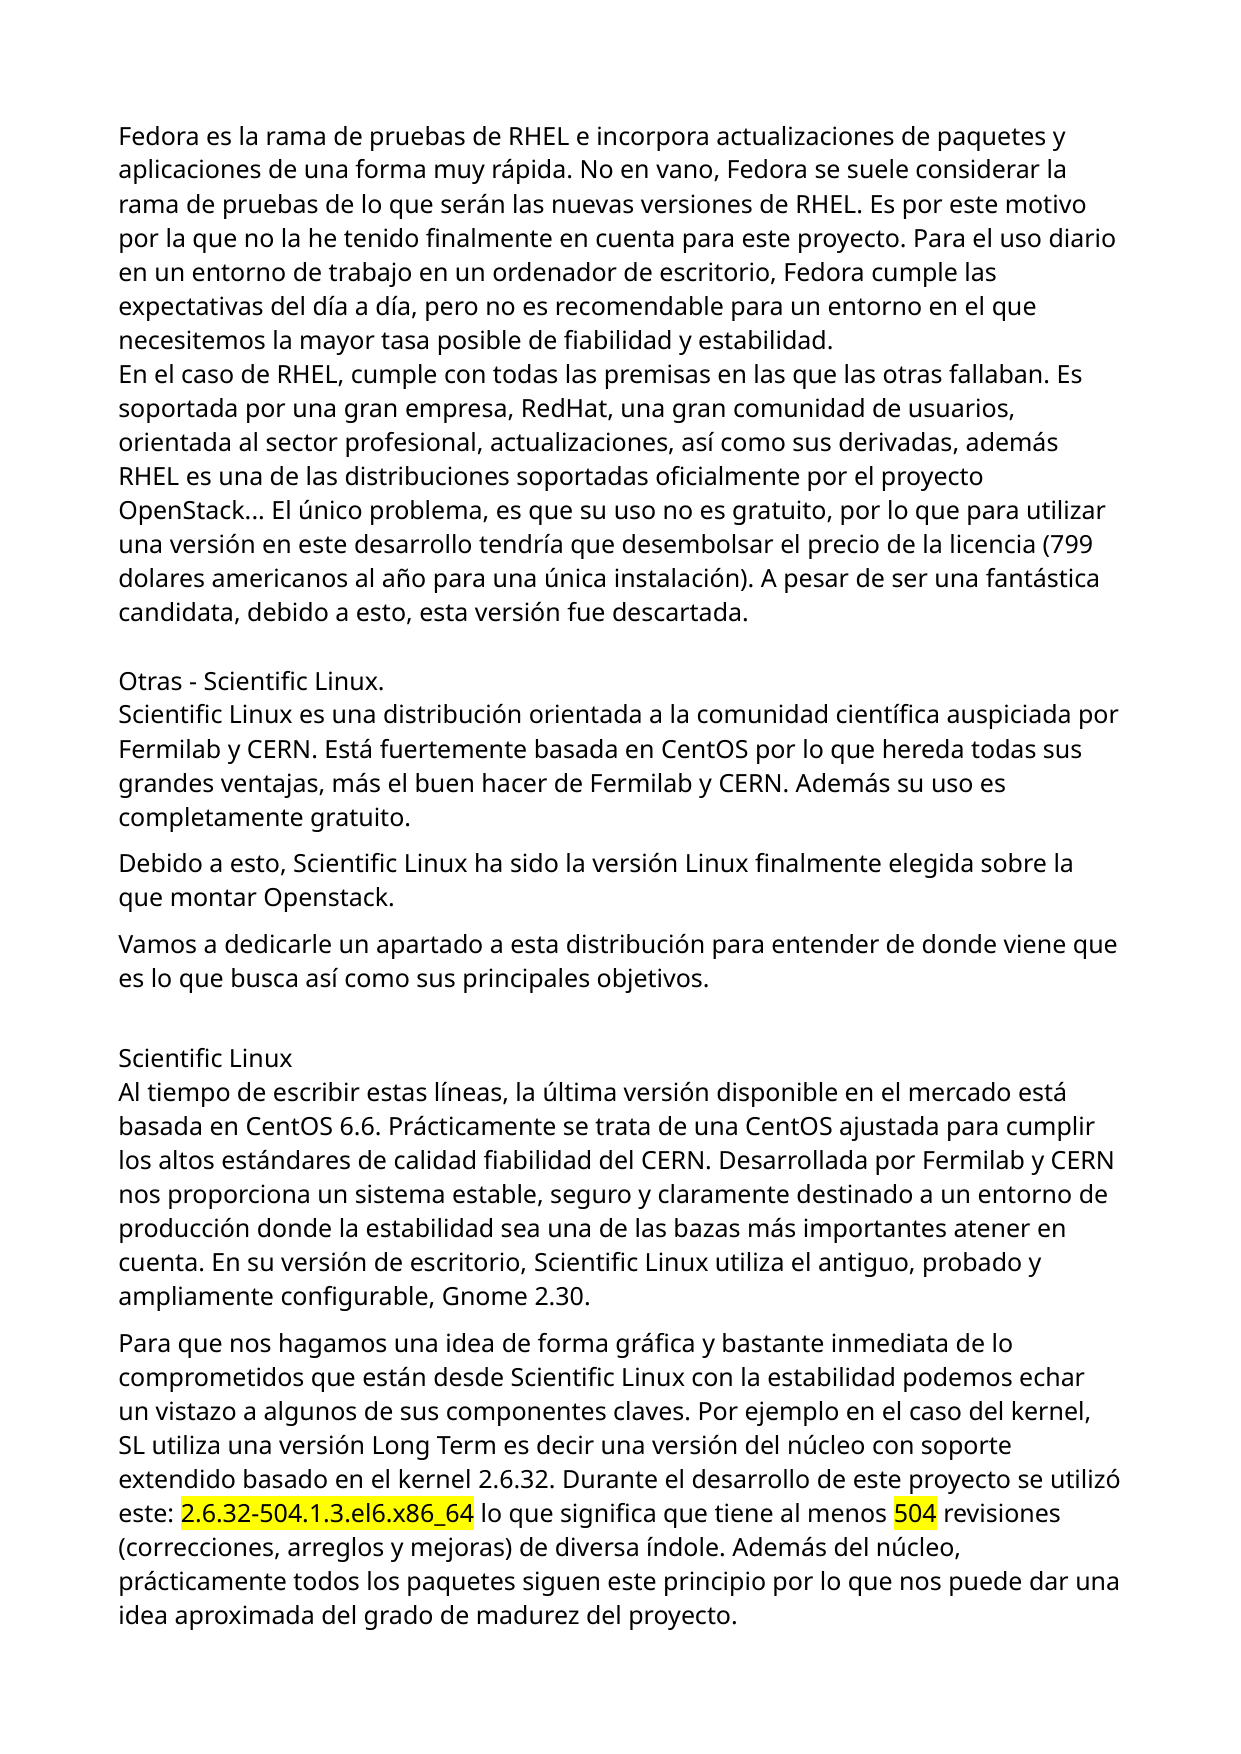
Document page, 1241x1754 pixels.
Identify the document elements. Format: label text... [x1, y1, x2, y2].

text Scientific Linux es una distribución orientada a la comunidad científica auspiciada por Fermilab y CERN. Está fuertemente basada en CentOS por lo que hereda todas sus grandes ventajas, más el buen hacer de Fermilab y CERN. Además su uso es completamente gratuito. [118, 697, 1122, 833]
text Para que nos hagamos una idea de forma gráfica y bastante inmediata de lo comprometidos que están desde Scientific Linux con la estabilidad podemos echar un vistazo a algunos de sus componentes claves. Por ejemplo en el caso del kernel, SL utiliza una versión Long Term es decir una versión del núcleo con soporte extendido basado en el kernel 2.6.32. Durante el desarrollo de este proyecto se utilizó este: 2.6.32-504.1.3.el6.x86_64 lo que significa que tiene al menos 504 revisiones (correcciones, arreglos y mejoras) de diversa índole. Además del núcleo, prácticamente todos los paquetes siguen este principio por lo que nos puede dar una idea aproximada del grado de madurez del proyecto. [118, 1325, 1122, 1632]
text Vamos a dedicarle un apartado a esta distribución para entender de donde viene que es lo que busca así como sus principales objetivos. [118, 927, 1122, 995]
text Otras - Scientific Linux. [118, 663, 1122, 697]
text Fedora es la rama de pruebas de RHEL e incorpora actualizaciones de paquetes y aplicaciones de una forma muy rápida. No en vano, Fedora se suele considerar la rama de pruebas de lo que serán las nuevas versiones de RHEL. Es por este motivo por la que no la he tenido finalmente en cuenta para este proyecto. Para el uso diario en un entorno de trabajo en un ordenador de escritorio, Fedora cumple las expectativas del día a día, pero no es recomendable para un entorno en el que necesitemos la mayor tasa posible de fiabilidad y estabilidad. [118, 118, 1122, 357]
text Al tiempo de escribir estas líneas, la última versión disponible en el mercado está basada en CentOS 6.6. Prácticamente se trata de una CentOS ajustada para cumplir los altos estándares de calidad fiabilidad del CERN. Desarrollada por Fermilab y CERN nos proporciona un sistema estable, seguro y claramente destinado a un entorno de producción donde la estabilidad sea una de las bazas más importantes atener en cuenta. En su versión de escritorio, Scientific Linux utiliza el antiguo, probado y ampliamente configurable, Gnome 2.30. [118, 1074, 1122, 1313]
text Scientific Linux [118, 1040, 1122, 1074]
text Debido a esto, Scientific Linux ha sido la versión Linux finalmente elegida sobre la que montar Openstack. [118, 846, 1122, 914]
text En el caso de RHEL, cumple con todas las premisas en las que las otras fallaban. Es soportada por una gran empresa, RedHat, una gran comunidad de usuarios, orientada al sector profesional, actualizaciones, así como sus derivadas, además RHEL es una de las distribuciones soportadas oficialmente por el proyecto OpenStack... El único problema, es que su uso no es gratuito, por lo que para utilizar una versión en este desarrollo tendría que desembolsar el precio de la licencia (799 dolares americanos al año para una única instalación). A pesar de ser una fantástica candidata, debido a esto, esta versión fue descartada. [118, 357, 1122, 629]
